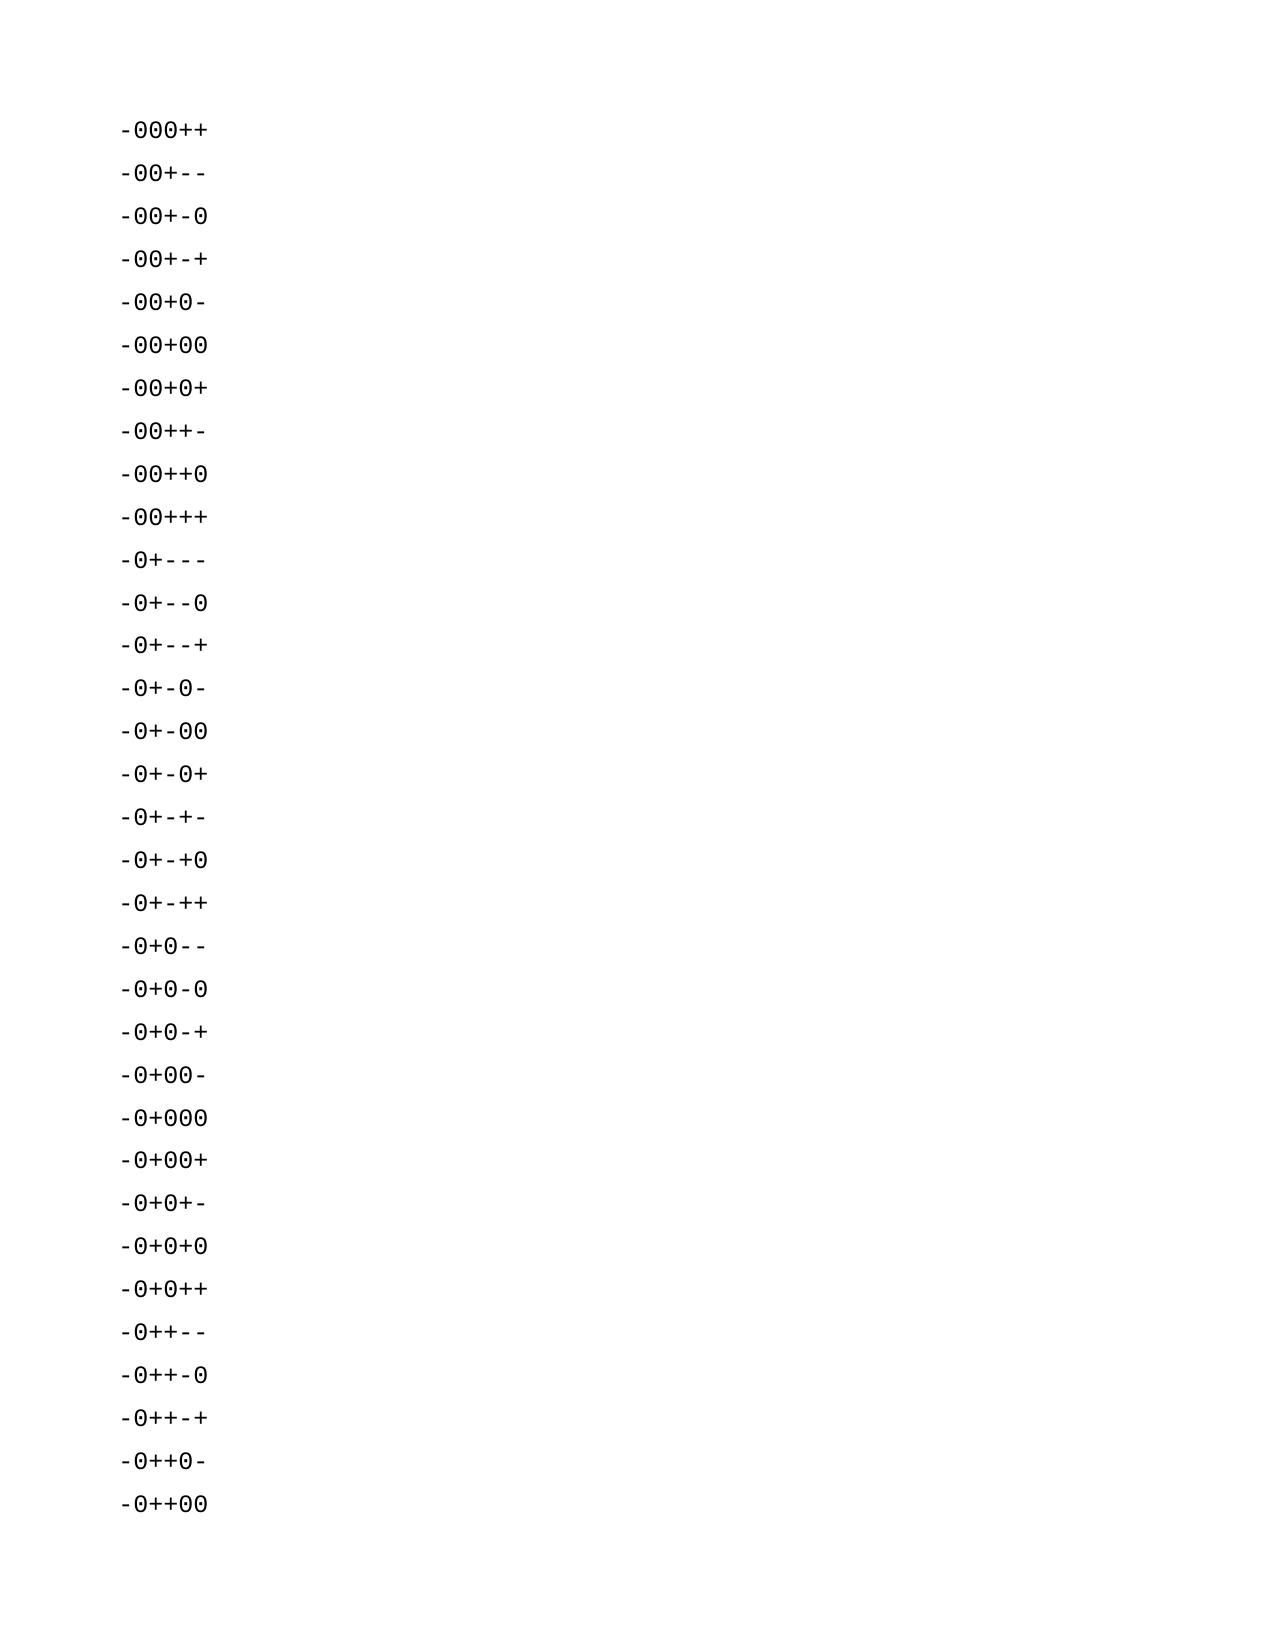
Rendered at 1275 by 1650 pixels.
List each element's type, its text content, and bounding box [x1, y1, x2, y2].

text -00+++ [118, 504, 1157, 533]
text -0+00+ [118, 1148, 1157, 1176]
text -00+-+ [118, 247, 1157, 275]
text -0++-- [118, 1320, 1157, 1348]
text -00++0 [118, 461, 1157, 490]
text -00+0- [118, 290, 1157, 318]
text -0+0-+ [118, 1019, 1157, 1048]
text -00+-0 [118, 204, 1157, 232]
text -0+0++ [118, 1277, 1157, 1305]
text -0+-00 [118, 719, 1157, 747]
text -0++00 [118, 1491, 1157, 1520]
text -00++- [118, 418, 1157, 447]
text -0++0- [118, 1448, 1157, 1477]
text -0+0+- [118, 1191, 1157, 1219]
text -0+-+- [118, 805, 1157, 833]
text -0++-0 [118, 1363, 1157, 1391]
text -0+-+0 [118, 848, 1157, 876]
text -0+--- [118, 547, 1157, 576]
text -0+0-- [118, 933, 1157, 962]
text -00+0+ [118, 376, 1157, 404]
text -00+00 [118, 333, 1157, 361]
text -0+000 [118, 1105, 1157, 1133]
text -0++-+ [118, 1406, 1157, 1434]
text -000++ [118, 118, 1157, 146]
text -0+0+0 [118, 1234, 1157, 1262]
text -0+-0+ [118, 762, 1157, 790]
text -00+-- [118, 161, 1157, 189]
text -0+--0 [118, 590, 1157, 618]
text -0+-0- [118, 676, 1157, 704]
text -0+00- [118, 1062, 1157, 1091]
text -0+--+ [118, 633, 1157, 661]
text -0+-++ [118, 891, 1157, 919]
text -0+0-0 [118, 976, 1157, 1005]
